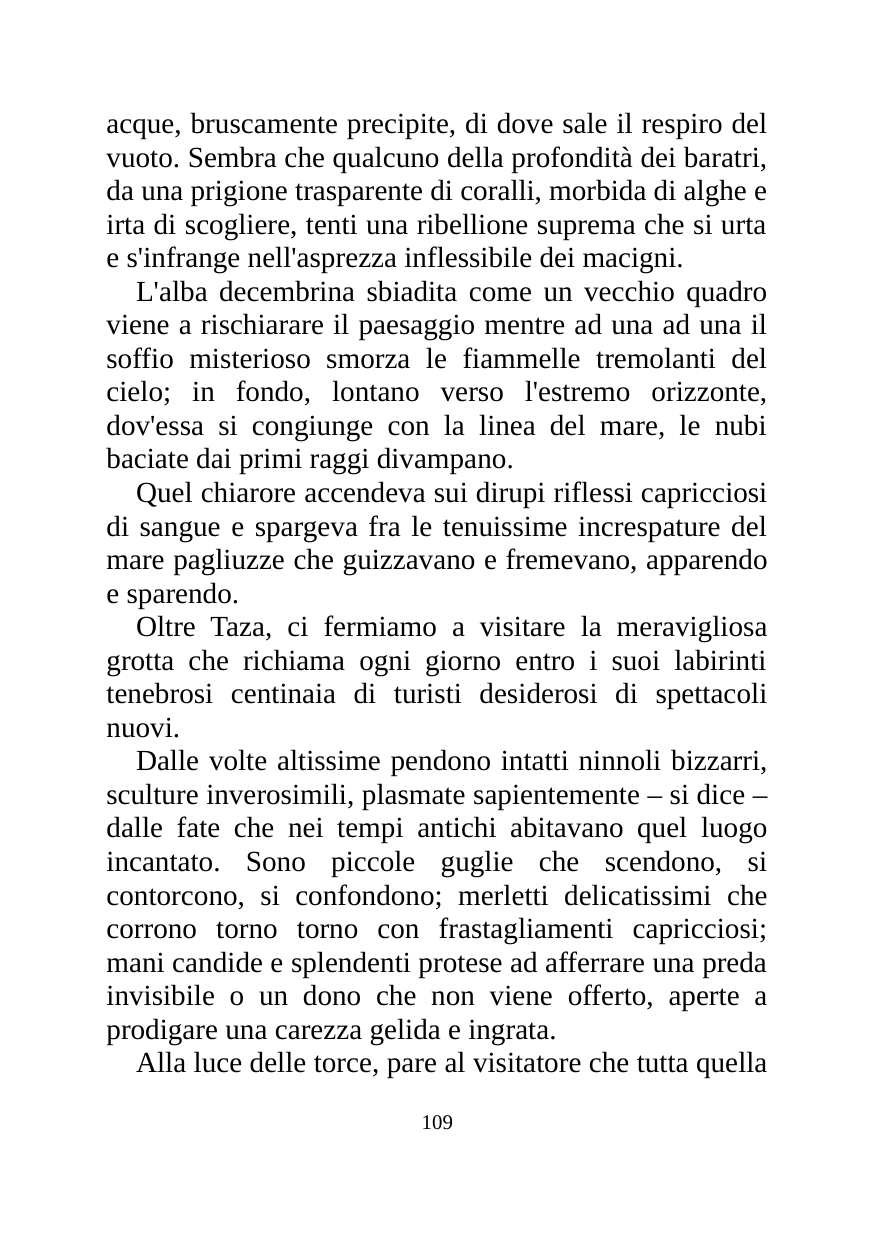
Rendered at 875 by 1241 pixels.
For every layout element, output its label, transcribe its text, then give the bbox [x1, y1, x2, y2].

text Quel chiarore accendeva sui dirupi riflessi capricciosi di sangue e spargeva fra le tenuissime increspature del mare pagliuzze che guizzavano e fremevano, apparendo e sparendo. [106, 475, 768, 609]
text Alla luce delle torce, pare al visitatore che tutta quella [106, 1045, 768, 1079]
text acque, bruscamente precipite, di dove sale il respiro del vuoto. Sembra che qualcuno della profondità dei baratri, da una prigione trasparente di coralli, morbida di alghe e irta di scogliere, tenti una ribellione suprema che si urta e s'infrange nell'asprezza inflessibile dei macigni. [106, 106, 768, 274]
text Dalle volte altissime pendono intatti ninnoli bizzarri, sculture inverosimili, plasmate sapientemente – si dice – dalle fate che nei tempi antichi abitavano quel luogo incantato. Sono piccole guglie che scendono, si contorcono, si confondono; merletti delicatissimi che corrono torno torno con frastagliamenti capricciosi; mani candide e splendenti protese ad afferrare una preda invisibile o un dono che non viene offerto, aperte a prodigare una carezza gelida e ingrata. [106, 743, 768, 1045]
text L'alba decembrina sbiadita come un vecchio quadro viene a rischiarare il paesaggio mentre ad una ad una il soffio misterioso smorza le fiammelle tremolanti del cielo; in fondo, lontano verso l'estremo orizzonte, dov'essa si congiunge con la linea del mare, le nubi baciate dai primi raggi divampano. [106, 274, 768, 475]
text Oltre Taza, ci fermiamo a visitare la meravigliosa grotta che richiama ogni giorno entro i suoi labirinti tenebrosi centinaia di turisti desiderosi di spettacoli nuovi. [106, 609, 768, 743]
